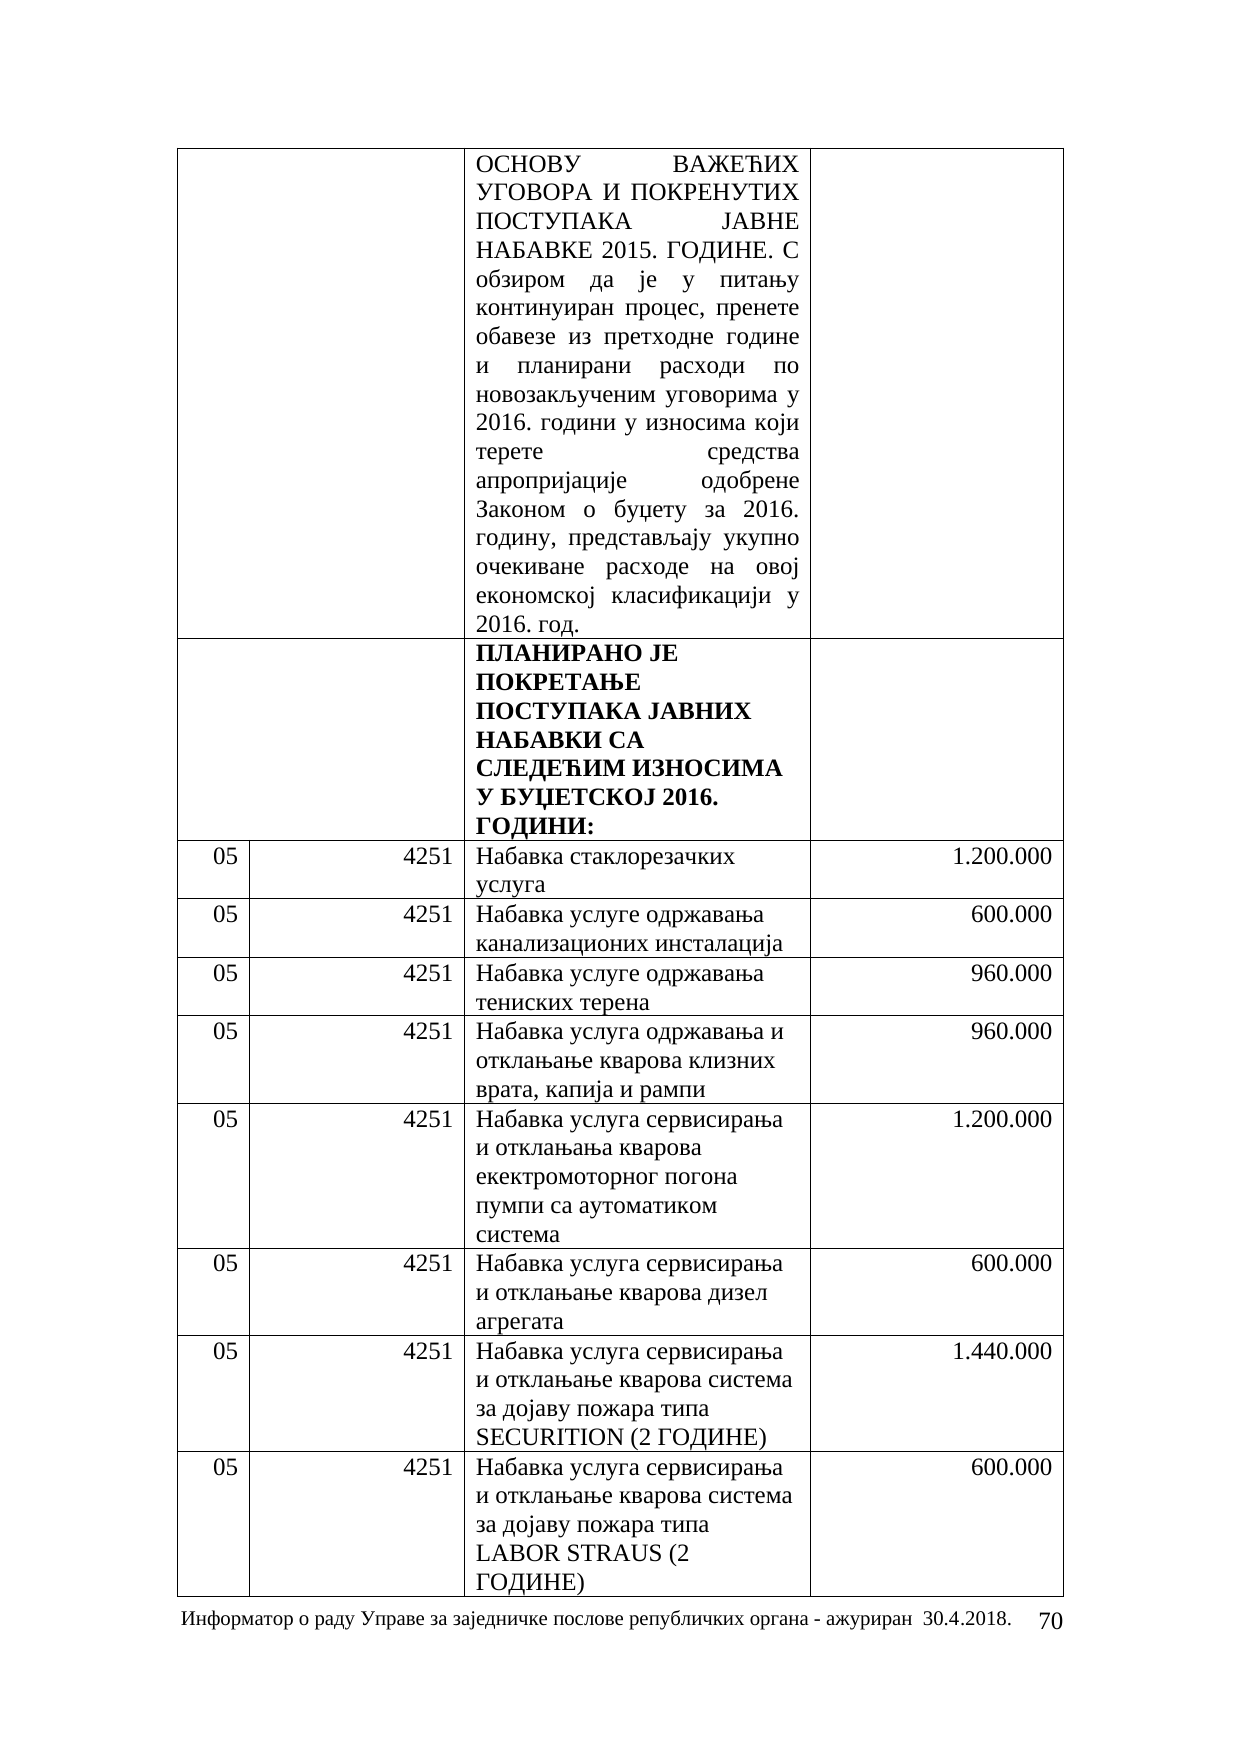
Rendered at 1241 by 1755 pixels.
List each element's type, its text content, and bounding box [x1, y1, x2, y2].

table_cell Набавка услуга одржавања и отклањање кварова клизних врата, капија и рампи [465, 1016, 810, 1103]
table_cell 600.000 [811, 899, 1063, 957]
table_cell ОСНОВУ ВАЖЕЋИХ УГОВОРА И ПОКРЕНУТИХ ПОСТУПАКА ЈАВНЕ НАБАВКЕ 2015. ГОДИНЕ. С обзиром да је у питању континуиран процес, пренете обавезе из претходне године и планирани расходи по новозакљученим уговорима у 2016. години у износима који терете средства апропријације одобрене Законом о буџету за 2016. годину, представљају укупно очекиване расходе на овој економској класификацији у 2016. год. [465, 149, 810, 637]
table_cell 960.000 [811, 1016, 1063, 1103]
table_cell 05 [178, 841, 249, 898]
table_cell [811, 149, 1063, 637]
table_cell 05 [178, 1336, 249, 1451]
table_cell 4251 [250, 1249, 464, 1335]
table_cell 4251 [250, 841, 464, 898]
table_cell Набавка услуга сервисирања и отклањање кварова система за дојаву пожара типа LABOR STRAUS (2 ГОДИНЕ) [465, 1452, 810, 1596]
table_cell [178, 149, 464, 637]
table_cell 05 [178, 1249, 249, 1335]
table_cell ПЛАНИРАНО ЈЕ ПОКРЕТАЊЕ ПОСТУПАКА ЈАВНИХ НАБАВКИ СА СЛЕДЕЋИМ ИЗНОСИМА У БУЏЕТСКОЈ 2016. ГОДИНИ: [465, 639, 810, 840]
table_cell Набавка услуга сервисирања и отклањање кварова дизел агрегата [465, 1249, 810, 1335]
table_cell 4251 [250, 1016, 464, 1103]
table_cell 4251 [250, 1336, 464, 1451]
table_cell 960.000 [811, 958, 1063, 1015]
table_cell 600.000 [811, 1249, 1063, 1335]
table_cell 4251 [250, 1452, 464, 1596]
table_cell 4251 [250, 899, 464, 957]
table_cell 600.000 [811, 1452, 1063, 1596]
table_cell 4251 [250, 1104, 464, 1247]
table_cell 05 [178, 1016, 249, 1103]
table_cell Набавка стаклорезачких услуга [465, 841, 810, 898]
table_cell Набавка услуге одржавања канализационих инсталација [465, 899, 810, 957]
table_cell [811, 639, 1063, 840]
table_cell 05 [178, 899, 249, 957]
table_cell 1.440.000 [811, 1336, 1063, 1451]
table_cell 1.200.000 [811, 841, 1063, 898]
table_cell 1.200.000 [811, 1104, 1063, 1247]
table_cell 05 [178, 1452, 249, 1596]
table_cell Набавка услуга сервисирања и отклањање кварова система за дојаву пожара типа SECURITION (2 ГОДИНЕ) [465, 1336, 810, 1451]
table_cell 05 [178, 958, 249, 1015]
table_cell Набавка услуга сервисирања и отклањања кварова екектромоторног погона пумпи са аутоматиком система [465, 1104, 810, 1247]
table_cell 05 [178, 1104, 249, 1247]
table_cell Набавка услуге одржавања тениских терена [465, 958, 810, 1015]
table_cell [178, 639, 464, 840]
table_cell 4251 [250, 958, 464, 1015]
